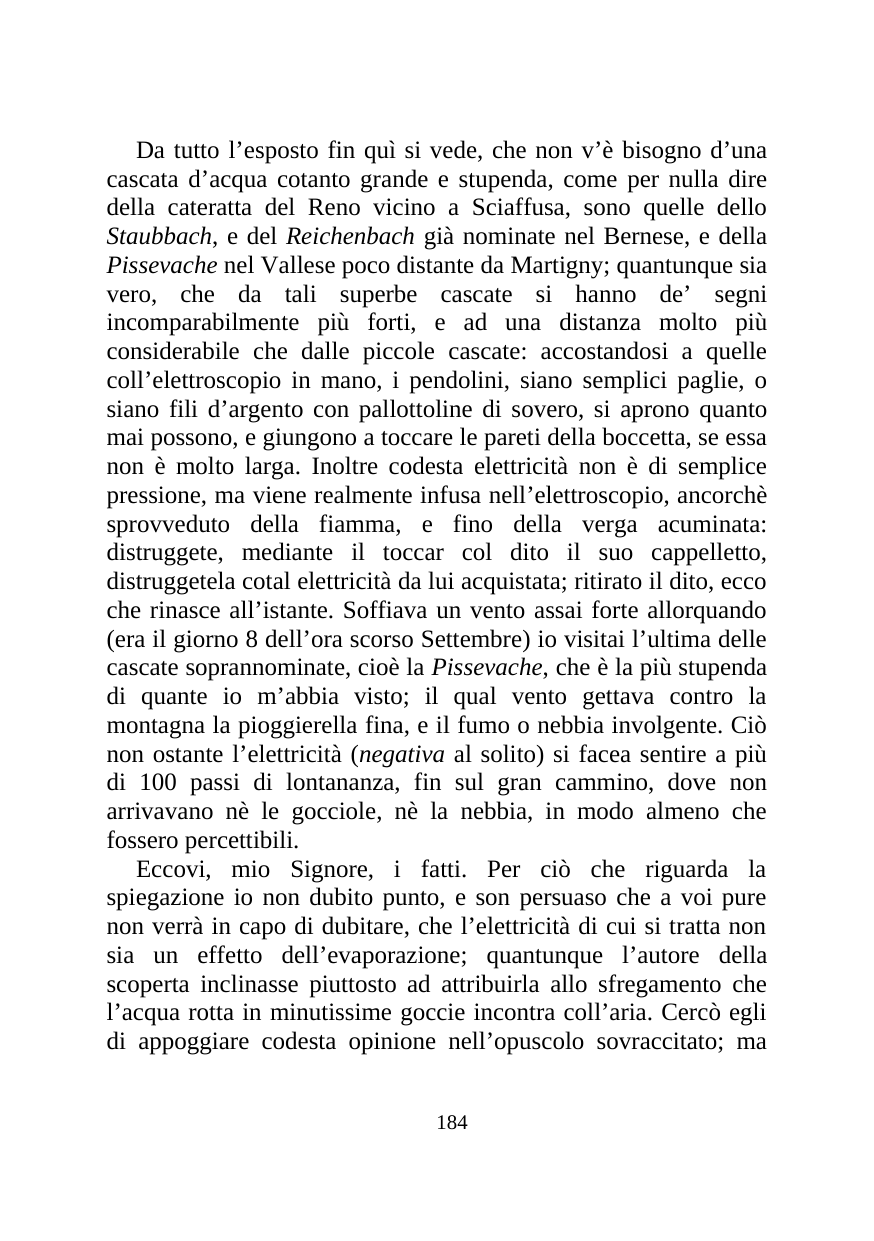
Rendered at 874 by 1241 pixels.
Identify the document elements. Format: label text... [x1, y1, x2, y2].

text Da tutto l’esposto fin quì si vede, che non v’è bisogno d’una cascata d’acqua cotanto grande e stupenda, come per nulla dire della cateratta del Reno vicino a Sciaffusa, sono quelle dello Staubbach, e del Reichenbach già nominate nel Bernese, e della Pissevache nel Vallese poco distante da Martigny; quantunque sia vero, che da tali superbe cascate si hanno de’ segni incomparabilmente più forti, e ad una distanza molto più considerabile che dalle piccole cascate: accostandosi a quelle coll’elettroscopio in mano, i pendolini, siano semplici paglie, o siano fili d’argento con pallottoline di sovero, si aprono quanto mai possono, e giungono a toccare le pareti della boccetta, se essa non è molto larga. Inoltre codesta elettricità non è di semplice pressione, ma viene realmente infusa nell’elettroscopio, ancorchè sprovveduto della fiamma, e fino della verga acuminata: distruggete, mediante il toccar col dito il suo cappelletto, distruggetela cotal elettricità da lui acquistata; ritirato il dito, ecco che rinasce all’istante. Soffiava un vento assai forte allorquando (era il giorno 8 dell’ora scorso Settembre) io visitai l’ultima delle cascate soprannominate, cioè la Pissevache, che è la più stupenda di quante io m’abbia visto; il qual vento gettava contro la montagna la pioggierella fina, e il fumo o nebbia involgente. Ciò non ostante l’elettricità (negativa al solito) si facea sentire a più di 100 passi di lontananza, fin sul gran cammino, dove non arrivavano nè le gocciole, nè la nebbia, in modo almeno che fossero percettibili. [106, 135, 768, 854]
text Eccovi, mio Signore, i fatti. Per ciò che riguarda la spiegazione io non dubito punto, e son persuaso che a voi pure non verrà in capo di dubitare, che l’elettricità di cui si tratta non sia un effetto dell’evaporazione; quantunque l’autore della scoperta inclinasse piuttosto ad attribuirla allo sfregamento che l’acqua rotta in minutissime goccie incontra coll’aria. Cercò egli di appoggiare codesta opinione nell’opuscolo sovraccitato; ma [106, 854, 768, 1055]
